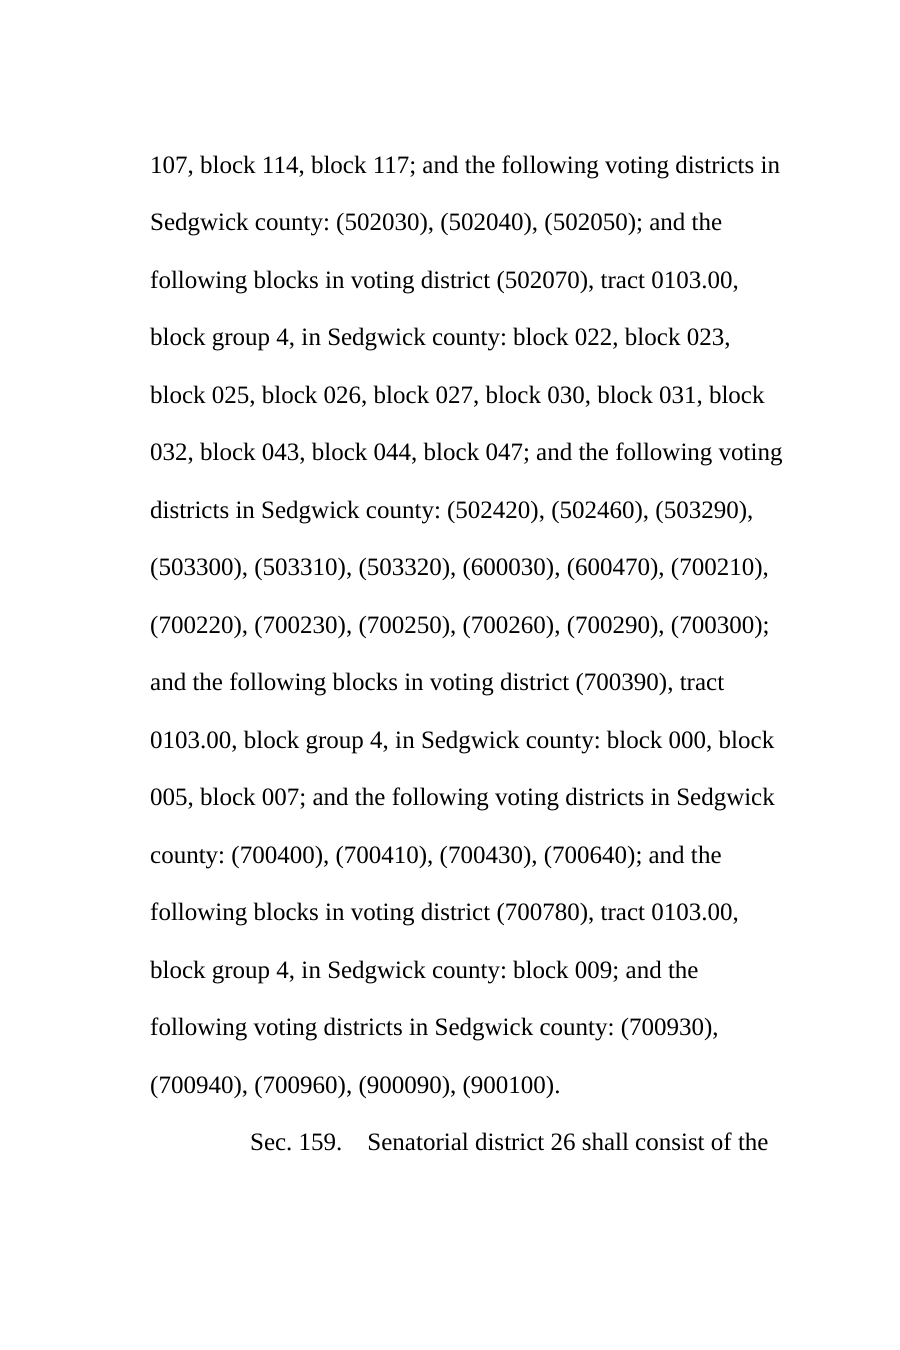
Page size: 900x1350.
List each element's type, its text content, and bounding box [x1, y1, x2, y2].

text 107, block 114, block 117; and the following voting districts in Sedgwick county: (502030), (502040), (502050); and the following blocks in voting district (502070), tract 0103.00, block group 4, in Sedgwick county: block 022, block 023, block 025, block 026, block 027, block 030, block 031, block 032, block 043, block 044, block 047; and the following voting districts in Sedgwick county: (502420), (502460), (503290), (503300), (503310), (503320), (600030), (600470), (700210), (700220), (700230), (700250), (700260), (700290), (700300); and the following blocks in voting district (700390), tract 0103.00, block group 4, in Sedgwick county: block 000, block 005, block 007; and the following voting districts in Sedgwick county: (700400), (700410), (700430), (700640); and the following blocks in voting district (700780), tract 0103.00, block group 4, in Sedgwick county: block 009; and the following voting districts in Sedgwick county: (700930), (700940), (700960), (900090), (900100). [150, 150, 787, 1099]
text Sec. 159. Senatorial district 26 shall consist of the [150, 1127, 787, 1156]
